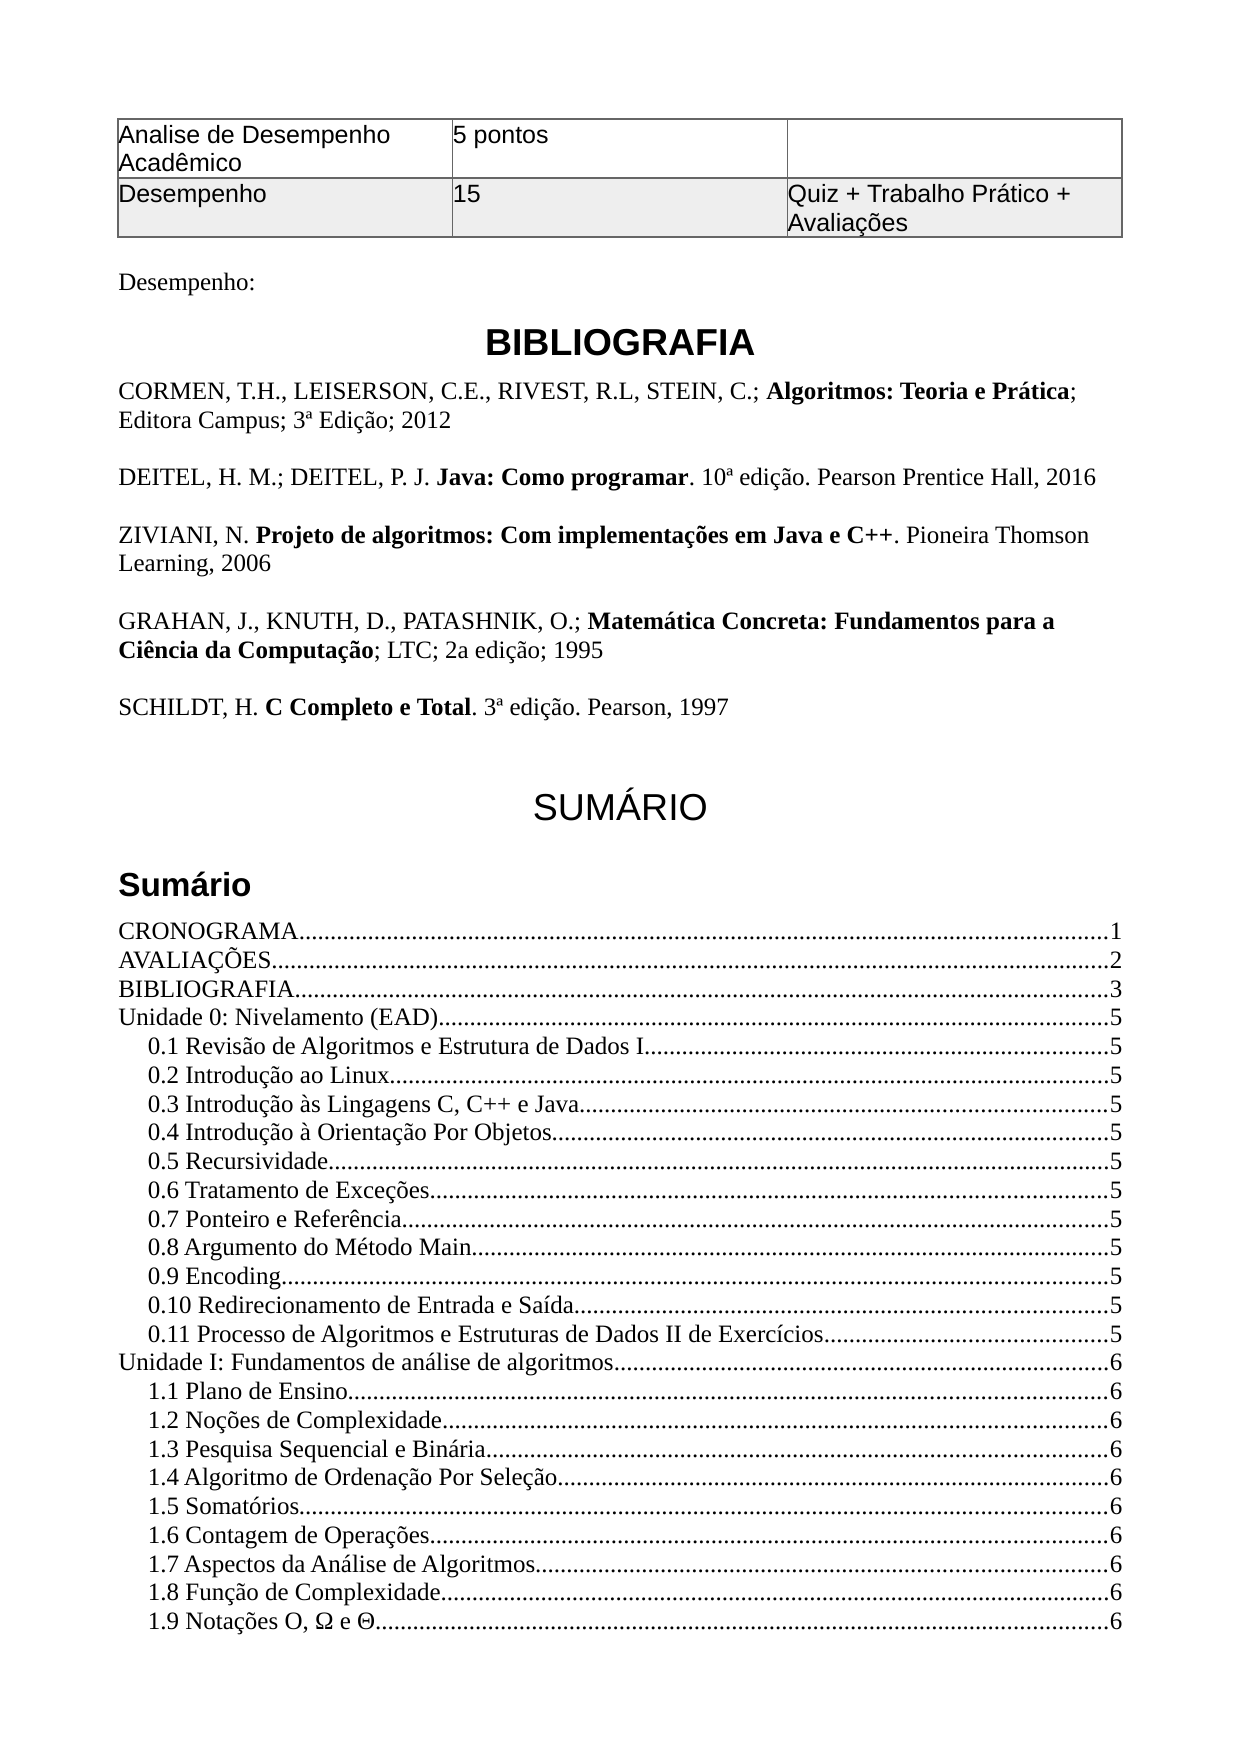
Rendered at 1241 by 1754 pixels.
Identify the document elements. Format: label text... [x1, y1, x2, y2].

text GRAHAN, J., KNUTH, D., PATASHNIK, O.; Matemática Concreta: Fundamentos para a Ciência da Computação; LTC; 2a edição; 1995 [118, 606, 1122, 663]
text CRONOGRAMA 1 [118, 916, 1122, 945]
text 1.3 Pesquisa Sequencial e Binária 6 [148, 1434, 1122, 1462]
text 1.4 Algoritmo de Ordenação Por Seleção 6 [148, 1462, 1122, 1491]
text CORMEN, T.H., LEISERSON, C.E., RIVEST, R.L, STEIN, C.; Algoritmos: Teoria e Prática; Editora Campus; 3ª Edição; 2012 [118, 376, 1122, 433]
text Unidade I: Fundamentos de análise de algoritmos 6 [118, 1347, 1122, 1376]
text 0.8 Argumento do Método Main 5 [148, 1232, 1122, 1261]
table_cell [788, 120, 1121, 177]
text ZIVIANI, N. Projeto de algoritmos: Com implementações em Java e C++. Pioneira Thomson Learning, 2006 [118, 520, 1122, 577]
text 0.11 Processo de Algoritmos e Estruturas de Dados II de Exercícios 5 [148, 1319, 1122, 1347]
text AVALIAÇÕES 2 [118, 945, 1122, 974]
text 1.2 Noções de Complexidade 6 [148, 1405, 1122, 1434]
table_cell Analise de Desempenho Acadêmico [119, 120, 452, 177]
text 0.7 Ponteiro e Referência 5 [148, 1204, 1122, 1232]
text 1.9 Notações O, Ω e Θ 6 [148, 1606, 1122, 1635]
text 1.8 Função de Complexidade 6 [148, 1577, 1122, 1606]
text SCHILDT, H. C Completo e Total. 3ª edição. Pearson, 1997 [118, 692, 1122, 721]
table_cell 5 pontos [453, 120, 787, 177]
text 1.5 Somatórios 6 [148, 1491, 1122, 1520]
text 0.1 Revisão de Algoritmos e Estrutura de Dados I 5 [148, 1031, 1122, 1060]
subtitle BIBLIOGRAFIA [118, 320, 1122, 363]
table_cell 15 [453, 179, 787, 236]
text 0.3 Introdução às Lingagens C, C++ e Java 5 [148, 1089, 1122, 1117]
table_cell Quiz + Trabalho Prático + Avaliações [788, 179, 1121, 236]
text Unidade 0: Nivelamento (EAD) 5 [118, 1002, 1122, 1031]
text 0.9 Encoding 5 [148, 1261, 1122, 1290]
subtitle SUMÁRIO [118, 785, 1122, 828]
text 0.10 Redirecionamento de Entrada e Saída 5 [148, 1290, 1122, 1319]
table_cell Desempenho [119, 179, 452, 236]
text 0.6 Tratamento de Exceções 5 [148, 1175, 1122, 1204]
text 1.7 Aspectos da Análise de Algoritmos 6 [148, 1549, 1122, 1577]
text 1.6 Contagem de Operações 6 [148, 1520, 1122, 1549]
text 0.2 Introdução ao Linux 5 [148, 1060, 1122, 1089]
text Desempenho: [118, 267, 1122, 295]
text 0.5 Recursividade 5 [148, 1146, 1122, 1175]
text DEITEL, H. M.; DEITEL, P. J. Java: Como programar. 10ª edição. Pearson Prentice Hall, 2016 [118, 462, 1122, 491]
subtitle Sumário [118, 865, 1122, 904]
text 1.1 Plano de Ensino 6 [148, 1376, 1122, 1405]
text 0.4 Introdução à Orientação Por Objetos 5 [148, 1117, 1122, 1146]
text BIBLIOGRAFIA 3 [118, 974, 1122, 1002]
